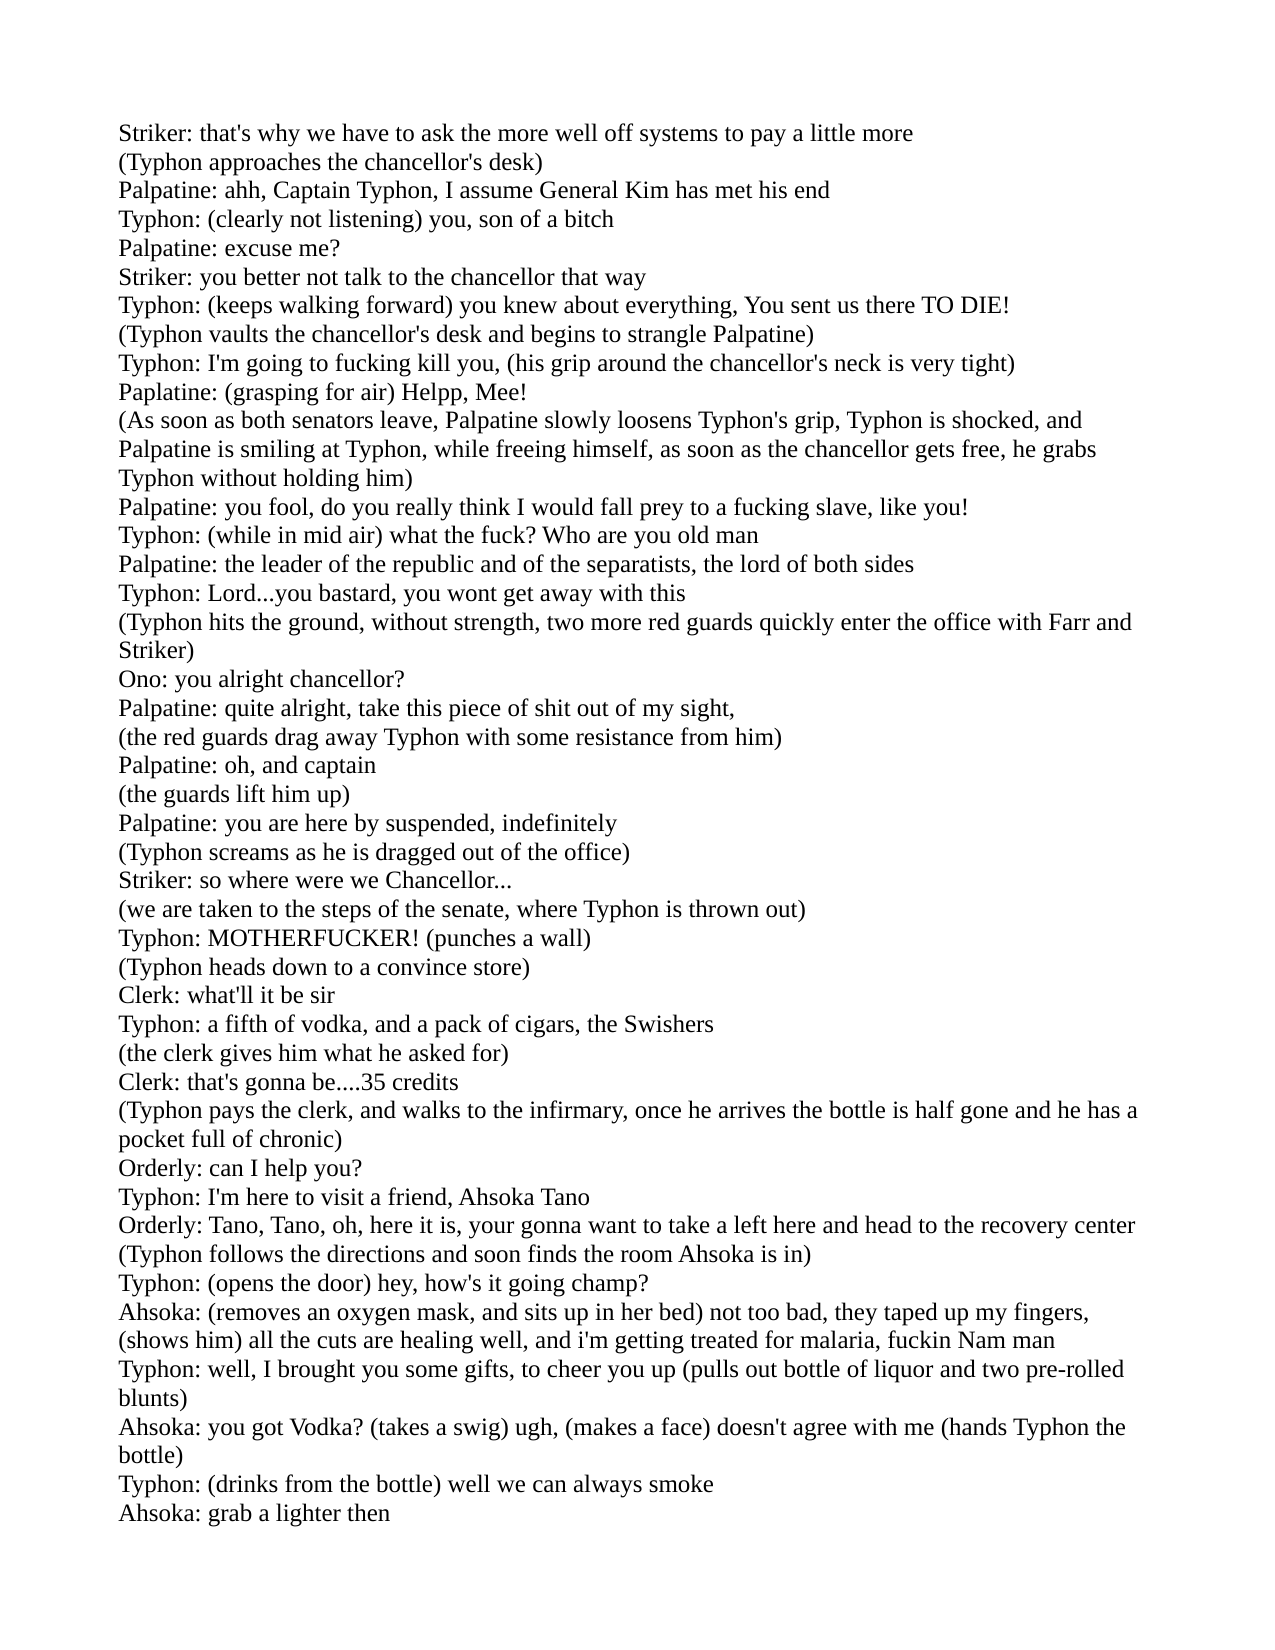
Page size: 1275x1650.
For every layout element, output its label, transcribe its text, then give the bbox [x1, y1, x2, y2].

text Typhon: well, I brought you some gifts, to cheer you up (pulls out bottle of liquor and two pre-rolled blunts) [118, 1354, 1157, 1412]
text Palpatine: you are here by suspended, indefinitely [118, 808, 1157, 837]
text Typhon: a fifth of vodka, and a pack of cigars, the Swishers [118, 1009, 1157, 1038]
text Palpatine: ahh, Captain Typhon, I assume General Kim has met his end [118, 176, 1157, 204]
text Palpatine: you fool, do you really think I would fall prey to a fucking slave, like you! [118, 492, 1157, 521]
text Clerk: that's gonna be....35 credits [118, 1067, 1157, 1096]
text Orderly: Tano, Tano, oh, here it is, your gonna want to take a left here and head to the recovery center [118, 1211, 1157, 1239]
text Striker: so where were we Chancellor... [118, 866, 1157, 894]
text (Typhon approaches the chancellor's desk) [118, 147, 1157, 176]
text (Typhon pays the clerk, and walks to the infirmary, once he arrives the bottle is half gone and he has a pocket full of chronic) [118, 1096, 1157, 1153]
text Paplatine: (grasping for air) Helpp, Mee! [118, 377, 1157, 406]
text Striker: that's why we have to ask the more well off systems to pay a little more [118, 118, 1157, 147]
text Ahsoka: (removes an oxygen mask, and sits up in her bed) not too bad, they taped up my fingers, (shows him) all the cuts are healing well, and i'm getting treated for malaria, fuckin Nam man [118, 1297, 1157, 1354]
text Typhon: (while in mid air) what the fuck? Who are you old man Palpatine: the leader of the republic and of the separatists, the lord of both sides [118, 521, 1157, 578]
text Typhon: (opens the door) hey, how's it going champ? [118, 1268, 1157, 1297]
text (Typhon heads down to a convince store) [118, 952, 1157, 981]
text (the guards lift him up) [118, 779, 1157, 808]
text Ahsoka: grab a lighter then [118, 1498, 1157, 1527]
text (Typhon follows the directions and soon finds the room Ahsoka is in) [118, 1239, 1157, 1268]
text Typhon: (keeps walking forward) you knew about everything, You sent us there TO DIE! [118, 291, 1157, 319]
text Striker: you better not talk to the chancellor that way [118, 262, 1157, 291]
text (Typhon vaults the chancellor's desk and begins to strangle Palpatine) [118, 319, 1157, 348]
text Typhon: I'm going to fucking kill you, (his grip around the chancellor's neck is very tight) [118, 348, 1157, 377]
text Palpatine: excuse me? [118, 233, 1157, 262]
text Clerk: what'll it be sir [118, 981, 1157, 1009]
text (the clerk gives him what he asked for) [118, 1038, 1157, 1067]
text Typhon: MOTHERFUCKER! (punches a wall) [118, 923, 1157, 952]
text Typhon: (clearly not listening) you, son of a bitch [118, 204, 1157, 233]
text (Typhon hits the ground, without strength, two more red guards quickly enter the office with Farr and Striker) [118, 607, 1157, 664]
text Palpatine: quite alright, take this piece of shit out of my sight, [118, 693, 1157, 722]
text (As soon as both senators leave, Palpatine slowly loosens Typhon's grip, Typhon is shocked, and Palpatine is smiling at Typhon, while freeing himself, as soon as the chancellor gets free, he grabs Typhon without holding him) [118, 406, 1157, 492]
text Typhon: I'm here to visit a friend, Ahsoka Tano [118, 1182, 1157, 1211]
text Ahsoka: you got Vodka? (takes a swig) ugh, (makes a face) doesn't agree with me (hands Typhon the bottle) [118, 1412, 1157, 1469]
text (Typhon screams as he is dragged out of the office) [118, 837, 1157, 866]
text (we are taken to the steps of the senate, where Typhon is thrown out) [118, 894, 1157, 923]
text (the red guards drag away Typhon with some resistance from him) [118, 722, 1157, 751]
text Orderly: can I help you? [118, 1153, 1157, 1182]
text Ono: you alright chancellor? [118, 664, 1157, 693]
text Typhon: Lord...you bastard, you wont get away with this [118, 578, 1157, 607]
text Palpatine: oh, and captain [118, 751, 1157, 779]
text Typhon: (drinks from the bottle) well we can always smoke [118, 1469, 1157, 1498]
